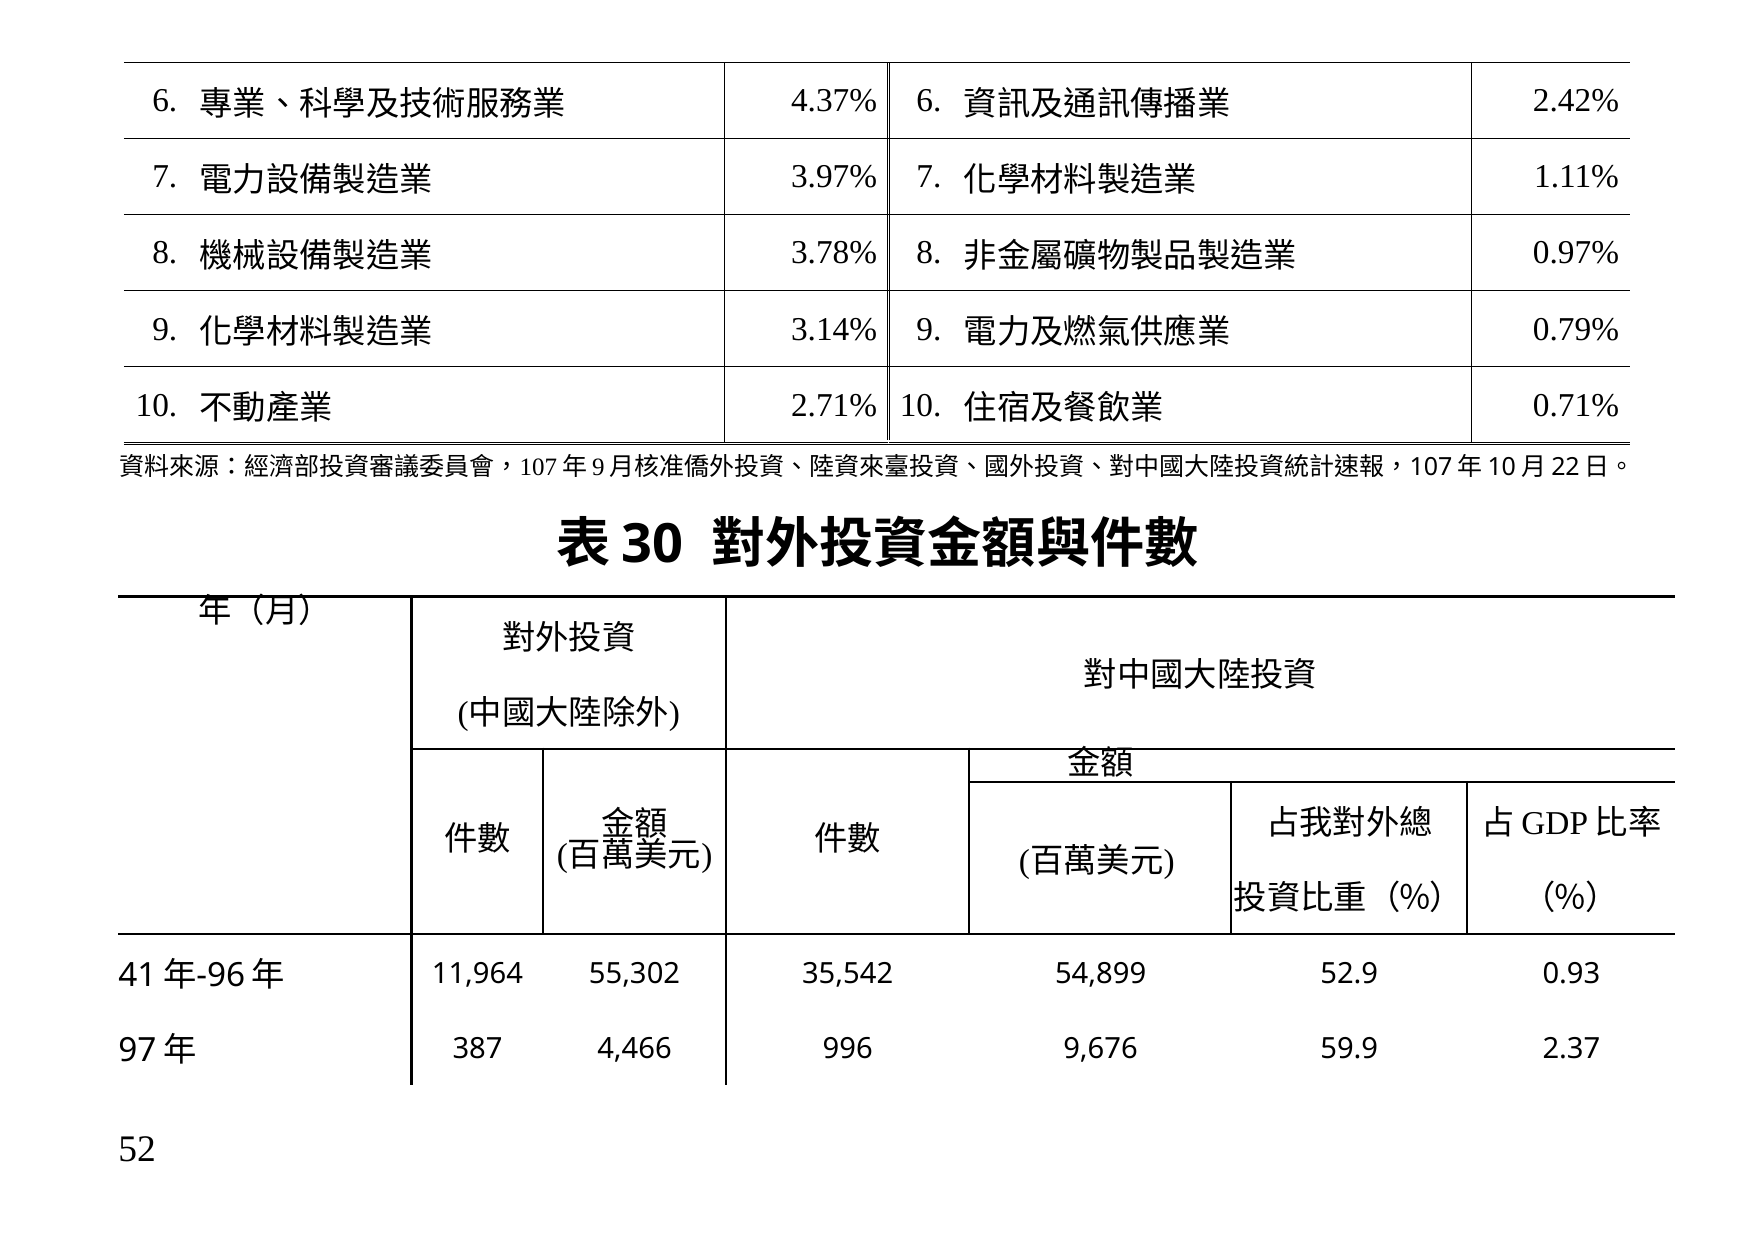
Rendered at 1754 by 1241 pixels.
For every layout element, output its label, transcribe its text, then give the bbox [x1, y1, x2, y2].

table_cell 9. [890, 291, 952, 366]
table_cell 11,964 [413, 935, 543, 1010]
table_cell 不動產業 [188, 367, 724, 442]
table_cell [1467, 750, 1675, 781]
table_cell 8. [124, 215, 188, 290]
table_cell 占GDP比率 （％） [1468, 783, 1675, 933]
table_cell 0.71% [1472, 367, 1630, 442]
table_cell 電力及燃氣供應業 [952, 291, 1471, 366]
table_cell 3.78% [725, 215, 887, 290]
table_header 對外投資 (中國大陸除外) [413, 598, 725, 747]
table_cell 6. [890, 63, 952, 138]
table_cell 0.97% [1472, 215, 1630, 290]
table_cell 1.11% [1472, 139, 1630, 214]
table_cell 54,899 [969, 935, 1231, 1010]
table_cell 9,676 [969, 1010, 1231, 1085]
table_cell 9. [124, 291, 188, 366]
table_cell 35,542 [727, 935, 969, 1010]
table_cell 件數 [727, 750, 968, 933]
table_cell 3.14% [725, 291, 887, 366]
table_cell 3.97% [725, 139, 887, 214]
table_cell 2.37 [1467, 1010, 1675, 1085]
table_cell 機械設備製造業 [188, 215, 724, 290]
table_cell 電力設備製造業 [188, 139, 724, 214]
table_cell [1231, 750, 1467, 781]
table_cell 件數 [413, 750, 542, 933]
table_cell 387 [413, 1010, 543, 1085]
table_cell 資訊及通訊傳播業 [952, 63, 1471, 138]
table_cell 住宿及餐飲業 [952, 367, 1471, 442]
table_cell 52.9 [1231, 935, 1467, 1010]
table_cell 占我對外總 投資比重（％） [1232, 783, 1466, 933]
subtitle 表30 對外投資金額與件數 [118, 483, 1636, 595]
table_cell 59.9 [1231, 1010, 1467, 1085]
table_cell 0.79% [1472, 291, 1630, 366]
table_cell 非金屬礦物製品製造業 [952, 215, 1471, 290]
table_cell 0.93 [1467, 935, 1675, 1010]
table_cell 8. [890, 215, 952, 290]
table_cell 2.42% [1472, 63, 1630, 138]
table_header 對中國大陸投資 [727, 598, 1675, 747]
table_cell 專業、科學及技術服務業 [188, 63, 724, 138]
table_cell 金額 [970, 750, 1231, 781]
table_cell 6. [124, 63, 188, 138]
table_cell 2.71% [725, 367, 888, 442]
table_cell 10. [124, 367, 188, 442]
table_cell 41年-96年 [118, 935, 410, 1010]
table_cell 金額 (百萬美元) [544, 750, 725, 933]
table_cell 化學材料製造業 [188, 291, 724, 366]
table_cell 10. [888, 367, 952, 442]
table_cell 7. [890, 139, 952, 214]
table_cell 97年 [118, 1010, 410, 1085]
table_cell (百萬美元) [970, 783, 1230, 933]
table_cell 55,302 [543, 935, 725, 1010]
table_cell 4,466 [543, 1010, 725, 1085]
table_cell 7. [124, 139, 188, 214]
table_cell 4.37% [725, 63, 887, 138]
text 資料來源：經濟部投資審議委員會，107年9月核准僑外投資、陸資來臺投資、國外投資、對中國大陸投資統計速報，107年10月22日。 [118, 445, 1636, 483]
table_cell 化學材料製造業 [952, 139, 1471, 214]
table_header 年（月） [118, 598, 410, 933]
table_cell 996 [727, 1010, 969, 1085]
